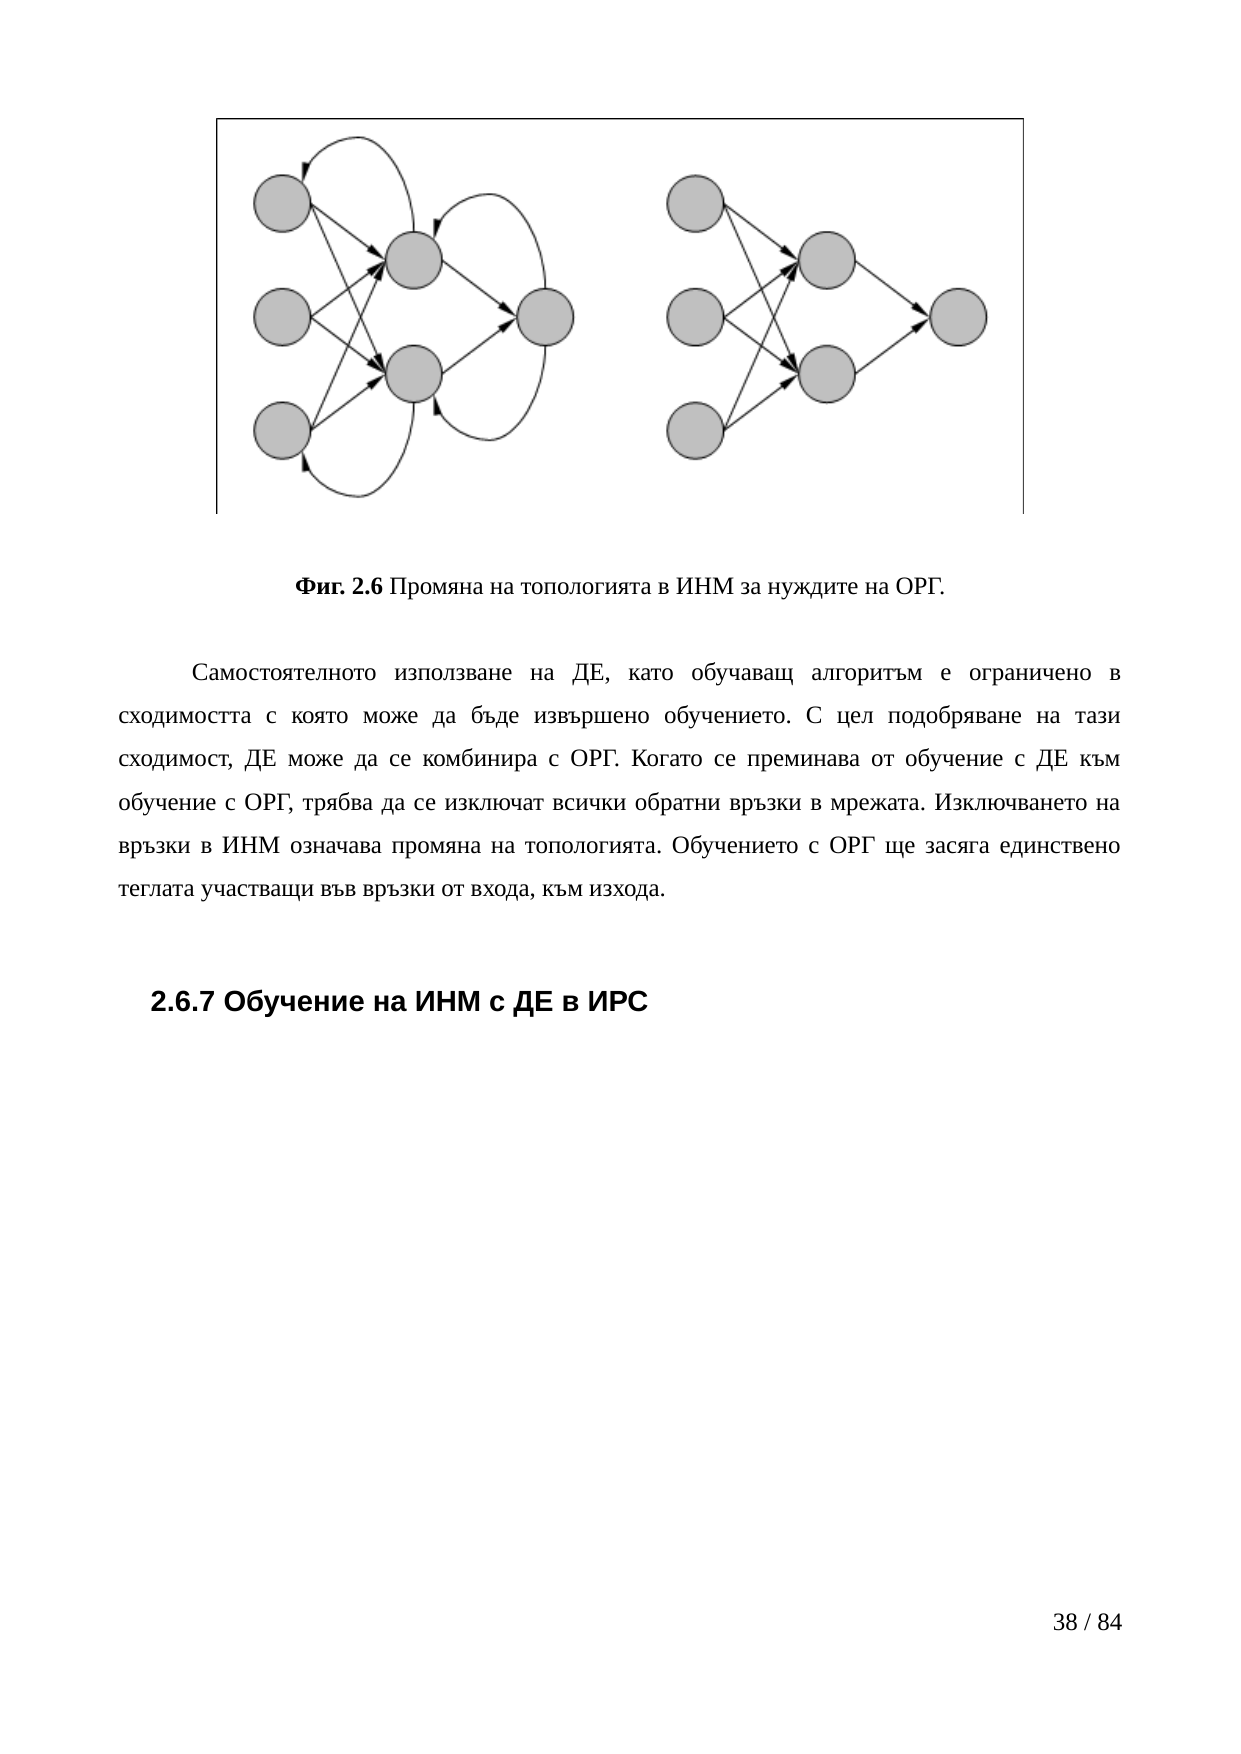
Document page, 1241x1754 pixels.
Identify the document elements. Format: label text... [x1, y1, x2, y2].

text Самостоятелното използване на ДЕ, като обучаващ алгоритъм е ограничено в сходимостта с която може да бъде извършено обучението. С цел подобряване на тази сходимост, ДЕ може да се комбинира с ОРГ. Когато се преминава от обучение с ДЕ към обучение с ОРГ, трябва да се изключат всички обратни връзки в мрежата. Изключването на връзки в ИНМ означава промяна на топологията. Обучението с ОРГ ще засяга единствено теглата участващи във връзки от входа, към изхода. [118, 657, 1122, 902]
text Фиг. 2.6 Промяна на топологията в ИНМ за нуждите на ОРГ. [118, 571, 1122, 600]
subtitle 2.6.7 Обучение на ИНМ с ДЕ в ИРС [118, 984, 1122, 1018]
